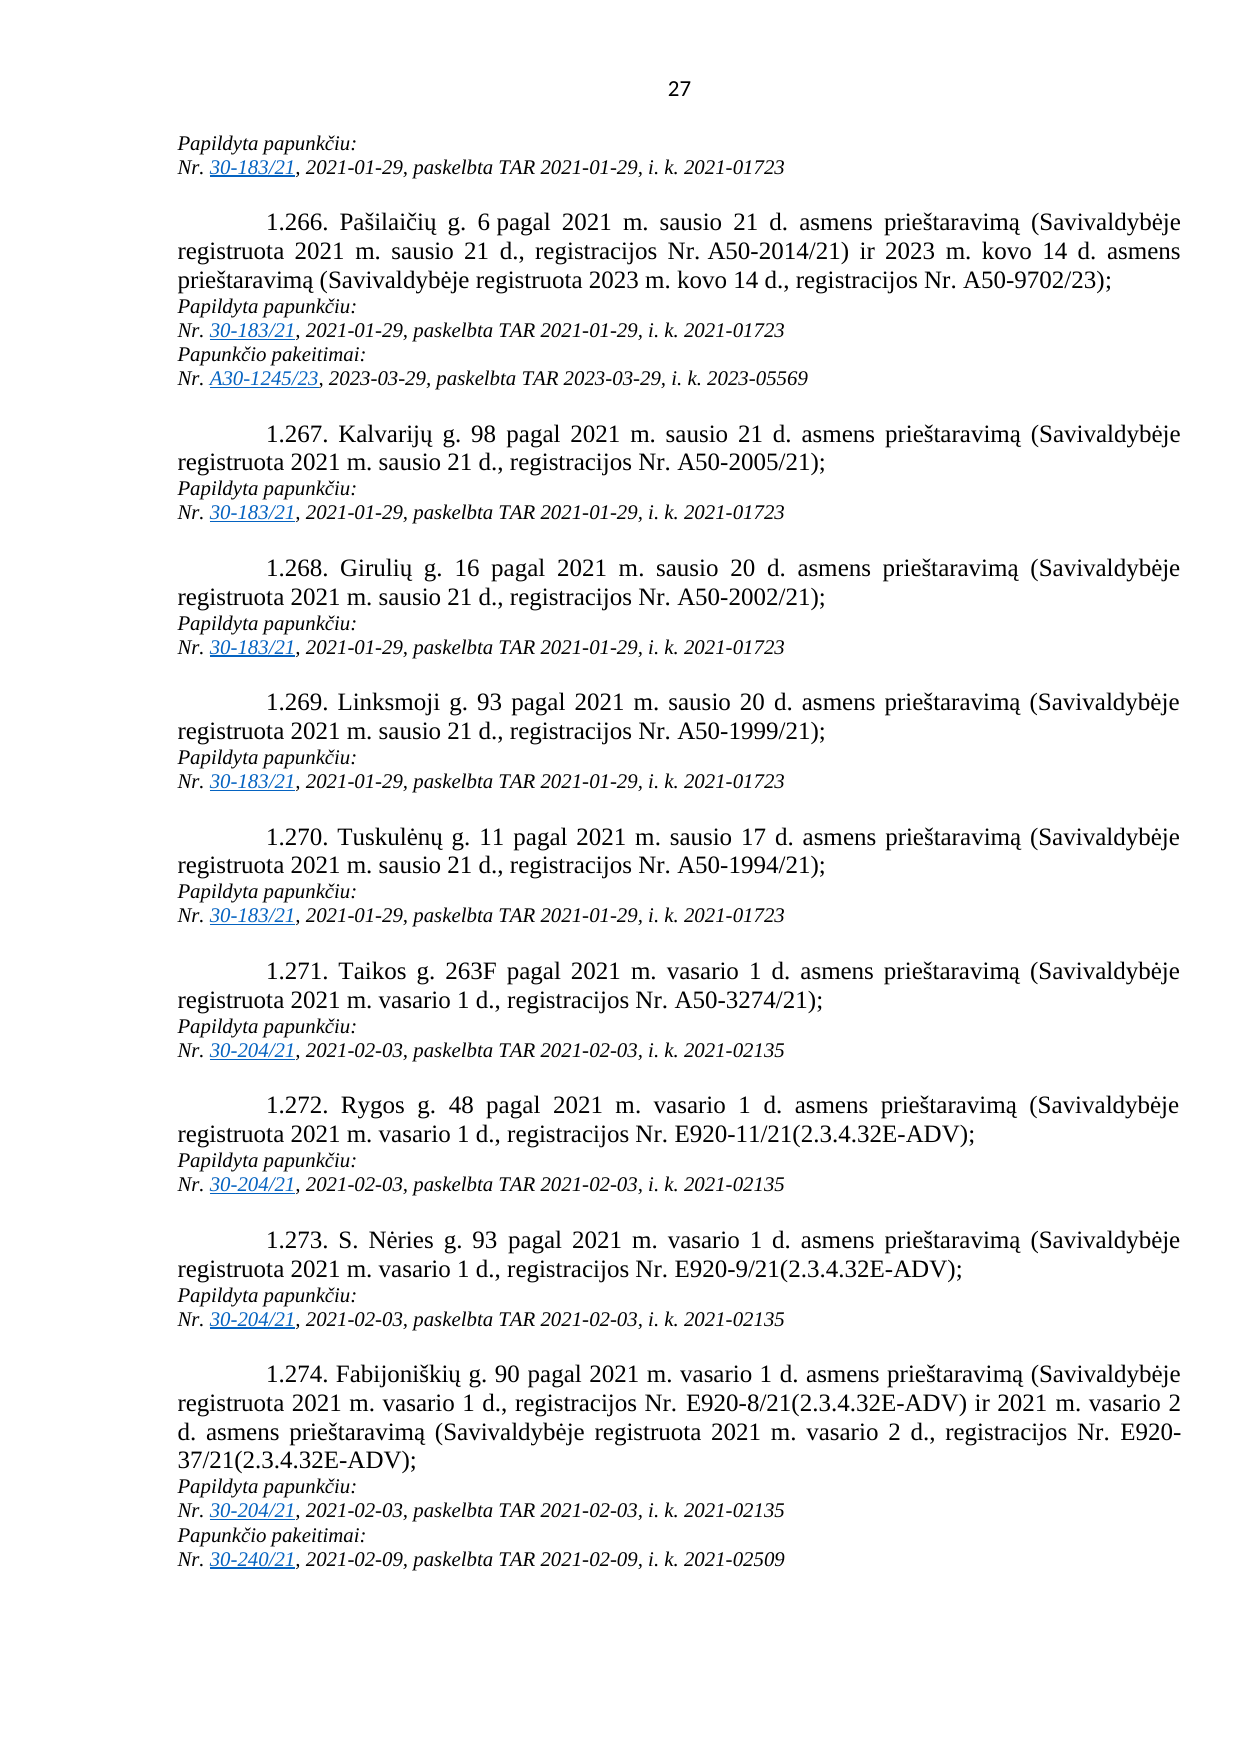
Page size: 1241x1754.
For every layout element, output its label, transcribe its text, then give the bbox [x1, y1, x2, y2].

text Nr. 30-204/21, 2021-02-03, paskelbta TAR 2021-02-03, i. k. 2021-02135 [177, 1498, 1181, 1522]
text 1.268. Girulių g. 16 pagal 2021 m. sausio 20 d. asmens prieštaravimą (Savivaldybėje registruota 2021 m. sausio 21 d., registracijos Nr. A50-2002/21); [177, 553, 1181, 611]
text Nr. 30-240/21, 2021-02-09, paskelbta TAR 2021-02-09, i. k. 2021-02509 [177, 1547, 1181, 1571]
text Papildyta papunkčiu: [177, 294, 1181, 318]
text Nr. 30-183/21, 2021-01-29, paskelbta TAR 2021-01-29, i. k. 2021-01723 [177, 635, 1181, 659]
text Papildyta papunkčiu: [177, 745, 1181, 769]
text Nr. 30-183/21, 2021-01-29, paskelbta TAR 2021-01-29, i. k. 2021-01723 [177, 318, 1181, 342]
text Papildyta papunkčiu: [177, 879, 1181, 903]
text 1.267. Kalvarijų g. 98 pagal 2021 m. sausio 21 d. asmens prieštaravimą (Savivaldybėje registruota 2021 m. sausio 21 d., registracijos Nr. A50-2005/21); [177, 419, 1181, 476]
text Papildyta papunkčiu: [177, 1282, 1181, 1307]
text 1.266. Pašilaičių g. 6 pagal 2021 m. sausio 21 d. asmens prieštaravimą (Savivaldybėje registruota 2021 m. sausio 21 d., registracijos Nr. A50-2014/21) ir 2023 m. kovo 14 d. asmens prieštaravimą (Savivaldybėje registruota 2023 m. kovo 14 d., registracijos Nr. A50-9702/23); [177, 207, 1181, 294]
text 1.269. Linksmoji g. 93 pagal 2021 m. sausio 20 d. asmens prieštaravimą (Savivaldybėje registruota 2021 m. sausio 21 d., registracijos Nr. A50-1999/21); [177, 687, 1181, 745]
text 1.270. Tuskulėnų g. 11 pagal 2021 m. sausio 17 d. asmens prieštaravimą (Savivaldybėje registruota 2021 m. sausio 21 d., registracijos Nr. A50-1994/21); [177, 822, 1181, 879]
text 1.272. Rygos g. 48 pagal 2021 m. vasario 1 d. asmens prieštaravimą (Savivaldybėje registruota 2021 m. vasario 1 d., registracijos Nr. E920-11/21(2.3.4.32E-ADV); [177, 1091, 1181, 1148]
text 1.274. Fabijoniškių g. 90 pagal 2021 m. vasario 1 d. asmens prieštaravimą (Savivaldybėje registruota 2021 m. vasario 1 d., registracijos Nr. E920-8/21(2.3.4.32E-ADV) ir 2021 m. vasario 2 d. asmens prieštaravimą (Savivaldybėje registruota 2021 m. vasario 2 d., registracijos Nr. E920-37/21(2.3.4.32E-ADV); [177, 1359, 1181, 1474]
text Papildyta papunkčiu: [177, 1014, 1181, 1038]
text Nr. 30-183/21, 2021-01-29, paskelbta TAR 2021-01-29, i. k. 2021-01723 [177, 500, 1181, 524]
text Nr. 30-204/21, 2021-02-03, paskelbta TAR 2021-02-03, i. k. 2021-02135 [177, 1172, 1181, 1196]
text Nr. 30-183/21, 2021-01-29, paskelbta TAR 2021-01-29, i. k. 2021-01723 [177, 769, 1181, 793]
text Nr. 30-183/21, 2021-01-29, paskelbta TAR 2021-01-29, i. k. 2021-01723 [177, 903, 1181, 927]
text Papildyta papunkčiu: [177, 1474, 1181, 1498]
text Papildyta papunkčiu: [177, 131, 1181, 155]
text 1.271. Taikos g. 263F pagal 2021 m. vasario 1 d. asmens prieštaravimą (Savivaldybėje registruota 2021 m. vasario 1 d., registracijos Nr. A50-3274/21); [177, 956, 1181, 1014]
text Papildyta papunkčiu: [177, 611, 1181, 635]
text Papildyta papunkčiu: [177, 1148, 1181, 1172]
text 1.273. S. Nėries g. 93 pagal 2021 m. vasario 1 d. asmens prieštaravimą (Savivaldybėje registruota 2021 m. vasario 1 d., registracijos Nr. E920-9/21(2.3.4.32E-ADV); [177, 1225, 1181, 1282]
text Papildyta papunkčiu: [177, 476, 1181, 500]
text Nr. A30-1245/23, 2023-03-29, paskelbta TAR 2023-03-29, i. k. 2023-05569 [177, 366, 1181, 390]
text Papunkčio pakeitimai: [177, 342, 1181, 366]
text Nr. 30-204/21, 2021-02-03, paskelbta TAR 2021-02-03, i. k. 2021-02135 [177, 1038, 1181, 1062]
text Nr. 30-204/21, 2021-02-03, paskelbta TAR 2021-02-03, i. k. 2021-02135 [177, 1307, 1181, 1331]
text Nr. 30-183/21, 2021-01-29, paskelbta TAR 2021-01-29, i. k. 2021-01723 [177, 155, 1181, 179]
text Papunkčio pakeitimai: [177, 1522, 1181, 1547]
